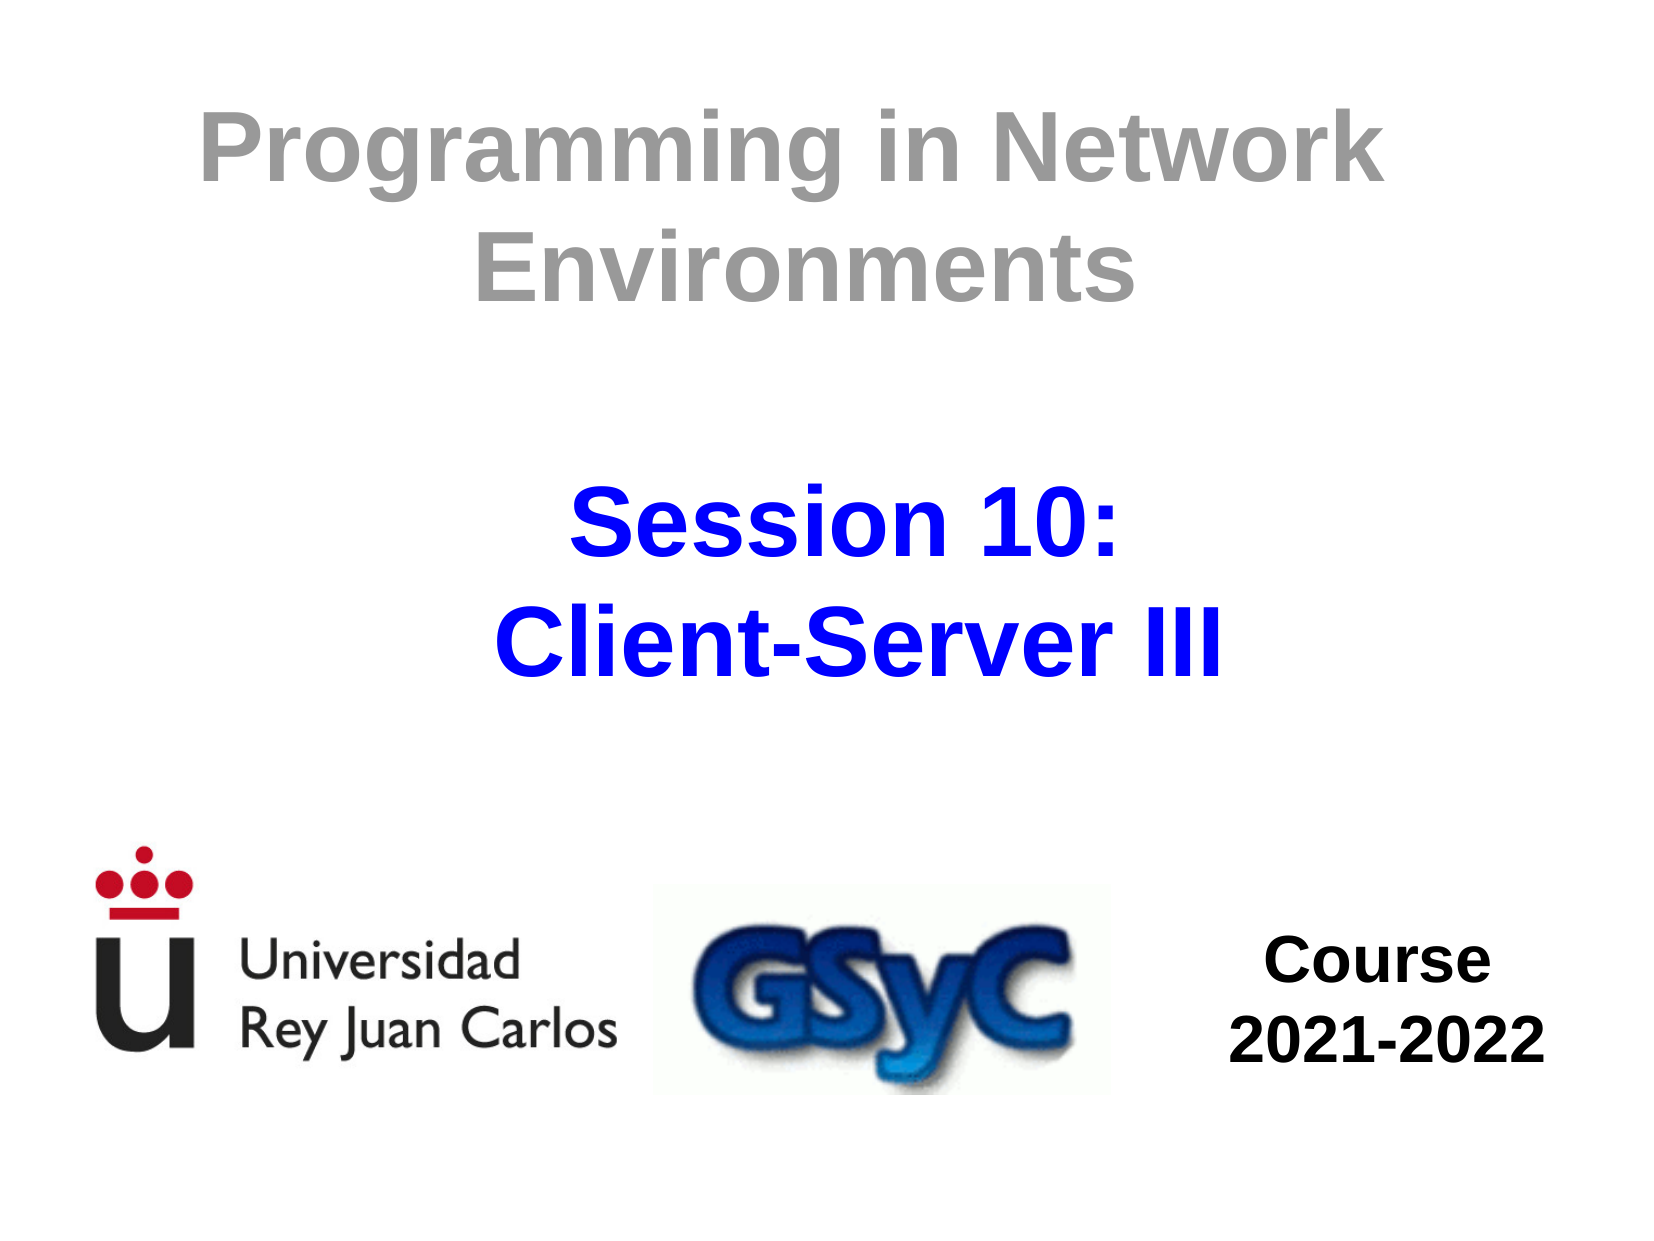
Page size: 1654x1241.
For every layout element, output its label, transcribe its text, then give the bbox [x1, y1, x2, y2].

title Course 2021-2022 [1185, 915, 1591, 1066]
picture [653, 885, 1111, 1096]
picture [61, 825, 646, 1081]
title Session 10: Client-Server III [144, 408, 1576, 744]
title Programming in Network Environments [120, 75, 1491, 327]
